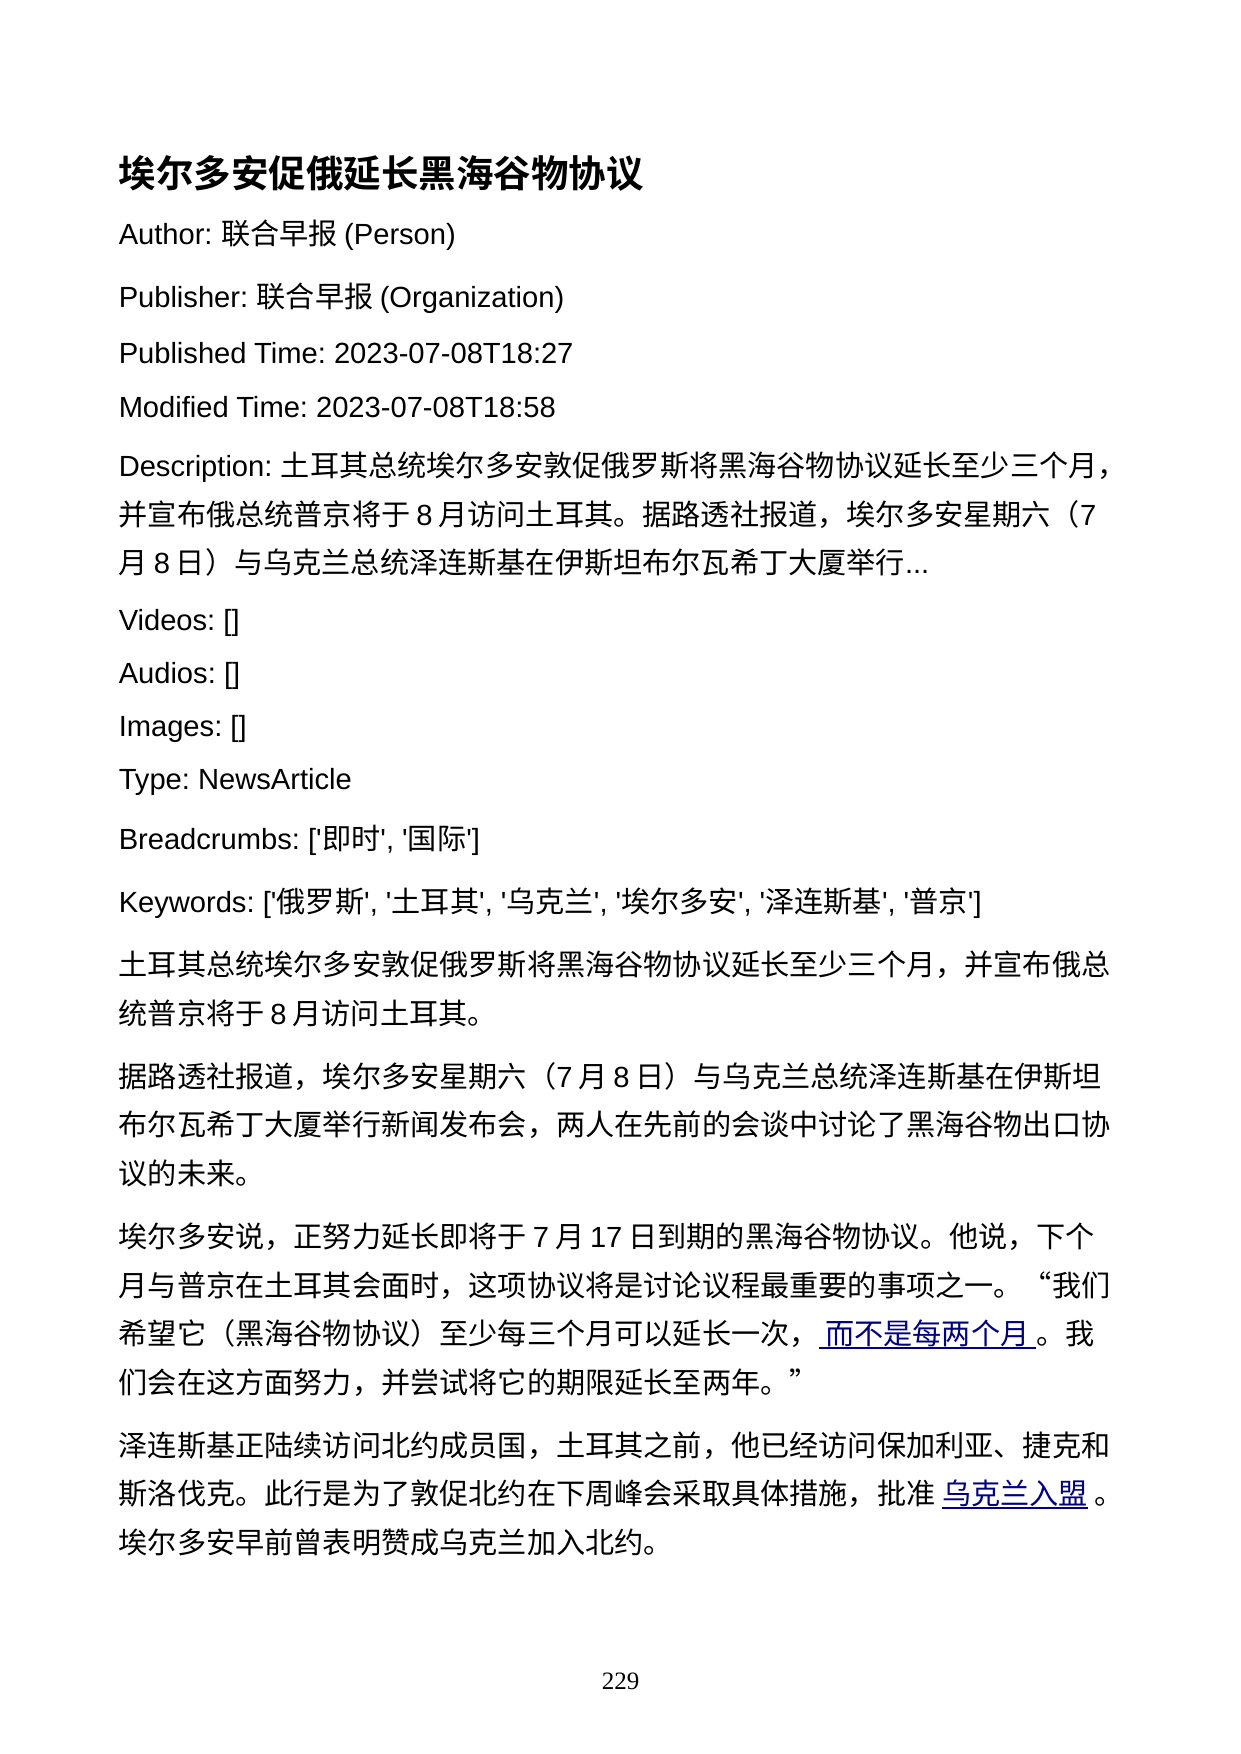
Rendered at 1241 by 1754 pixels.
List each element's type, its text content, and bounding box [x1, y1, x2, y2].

text 据路透社报道，埃尔多安星期六（7月8日）与乌克兰总统泽连斯基在伊斯坦布尔瓦希丁大厦举行新闻发布会，两人在先前的会谈中讨论了黑海谷物出口协议的未来。 [118, 1053, 1122, 1193]
text Type: NewsArticle [118, 762, 1122, 796]
text Audios: [] [118, 656, 1122, 690]
text Modified Time: 2023-07-08T18:58 [118, 390, 1122, 423]
text Published Time: 2023-07-08T18:27 [118, 337, 1122, 370]
text 土耳其总统埃尔多安敦促俄罗斯将黑海谷物协议延长至少三个月，并宣布俄总统普京将于8月访问土耳其。 [118, 942, 1122, 1033]
text 泽连斯基正陆续访问北约成员国，土耳其之前，他已经访问保加利亚、捷克和斯洛伐克。此行是为了敦促北约在下周峰会采取具体措施，批准 乌克兰入盟 。埃尔多安早前曾表明赞成乌克兰加入北约。 [118, 1422, 1122, 1562]
text Author: 联合早报 (Person) [118, 210, 1122, 253]
text Videos: [] [118, 603, 1122, 637]
text 埃尔多安说，正努力延长即将于7月17日到期的黑海谷物协议。他说，下个月与普京在土耳其会面时，这项协议将是讨论议程最重要的事项之一。“我们希望它（黑海谷物协议）至少每三个月可以延长一次， 而不是每两个月 。我们会在这方面努力，并尝试将它的期限延长至两年。” [118, 1214, 1122, 1402]
text Breadcrumbs: ['即时', '国际'] [118, 816, 1122, 858]
text Keywords: ['俄罗斯', '土耳其', '乌克兰', '埃尔多安', '泽连斯基', '普京'] [118, 879, 1122, 921]
text Description: 土耳其总统埃尔多安敦促俄罗斯将黑海谷物协议延长至少三个月，并宣布俄总统普京将于8月访问土耳其。据路透社报道，埃尔多安星期六（7月8日）与乌克兰总统泽连斯基在伊斯坦布尔瓦希丁大厦举行... [118, 443, 1122, 582]
text Publisher: 联合早报 (Organization) [118, 273, 1122, 316]
text Images: [] [118, 709, 1122, 743]
subtitle 埃尔多安促俄延长黑海谷物协议 [118, 143, 1122, 198]
